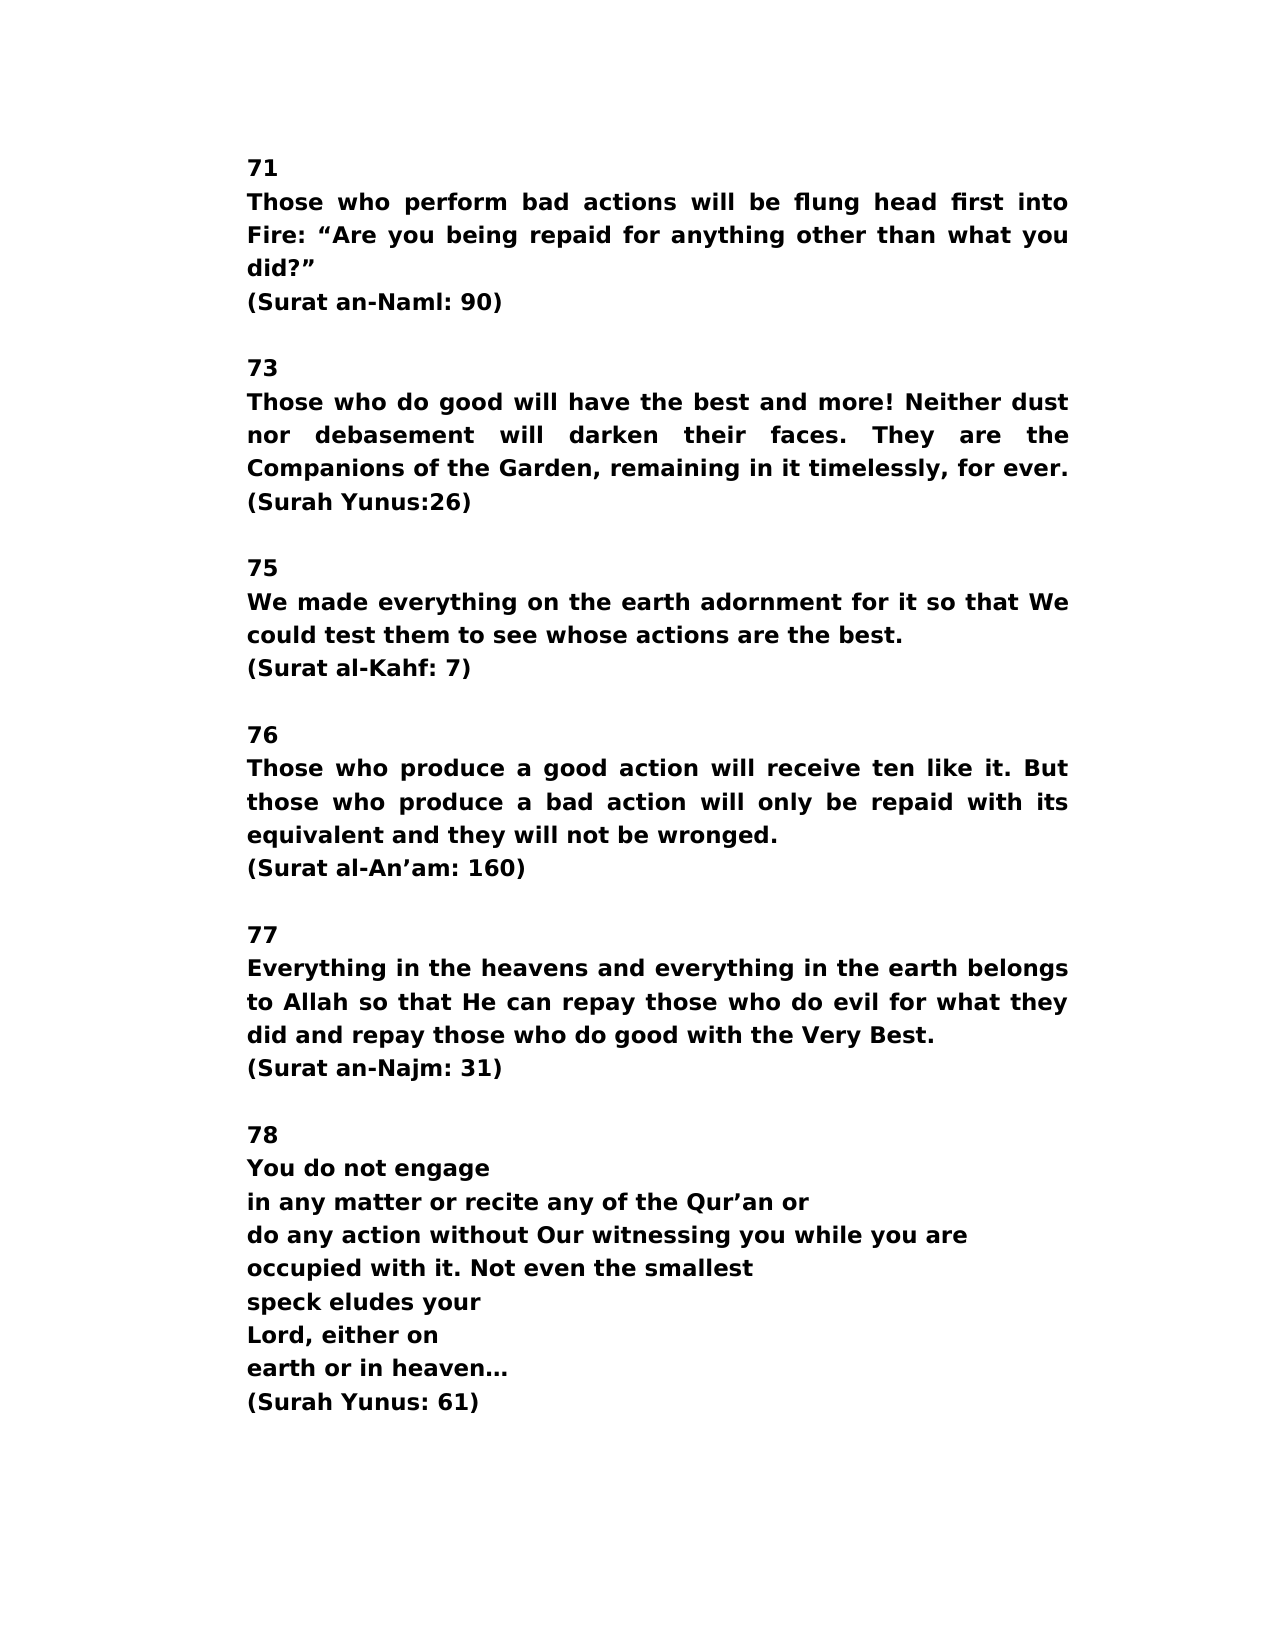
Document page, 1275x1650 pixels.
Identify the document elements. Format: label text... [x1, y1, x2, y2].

text do any action without Our witnessing you while you are [247, 1217, 1070, 1250]
text (Surat al-An’am: 160) [247, 850, 1070, 883]
text Those who perform bad actions will be flung head first into Fire: “Are you being repaid for anything other than what you did?” [247, 183, 1070, 283]
text 73 [247, 350, 1070, 383]
text 78 [247, 1117, 1070, 1150]
text 76 [247, 717, 1070, 750]
text We made everything on the earth adornment for it so that We could test them to see whose actions are the best. [247, 583, 1070, 650]
text (Surah Yunus: 61) [247, 1383, 1070, 1417]
text Everything in the heavens and everything in the earth belongs to Allah so that He can repay those who do evil for what they did and repay those who do good with the Very Best. [247, 950, 1070, 1050]
text 75 [247, 550, 1070, 583]
text in any matter or recite any of the Qur’an or [247, 1183, 1070, 1217]
text Those who do good will have the best and more! Neither dust nor debasement will darken their faces. They are the Companions of the Garden, remaining in it timelessly, for ever. (Surah Yunus:26) [247, 383, 1070, 517]
text You do not engage [247, 1150, 1070, 1183]
text earth or in heaven… [247, 1350, 1070, 1383]
text Those who produce a good action will receive ten like it. But those who produce a bad action will only be repaid with its equivalent and they will not be wronged. [247, 750, 1070, 850]
text occupied with it. Not even the smallest [247, 1250, 1070, 1283]
text speck eludes your [247, 1283, 1070, 1317]
text Lord, either on [247, 1317, 1070, 1350]
text (Surat an-Naml: 90) [247, 283, 1070, 317]
text (Surat al-Kahf: 7) [247, 650, 1070, 683]
text 77 [247, 917, 1070, 950]
text (Surat an-Najm: 31) [247, 1050, 1070, 1083]
text 71 [247, 150, 1070, 183]
